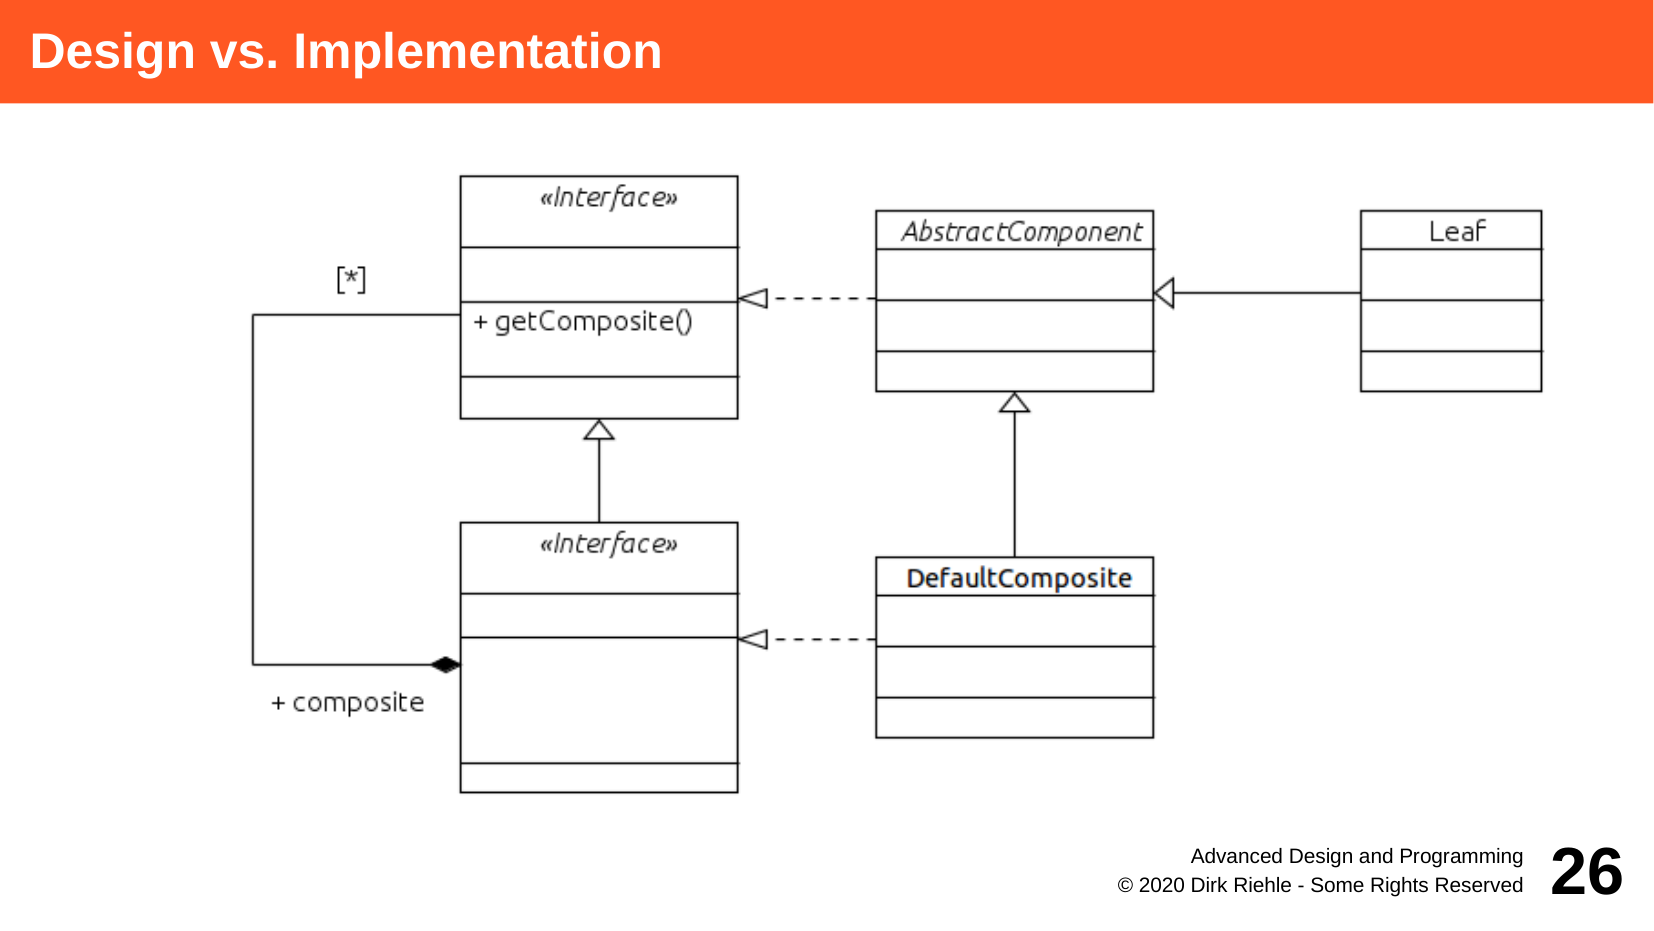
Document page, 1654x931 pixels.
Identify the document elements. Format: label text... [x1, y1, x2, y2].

picture [92, 132, 1561, 813]
title Design vs. Implementation [0, 0, 1654, 104]
